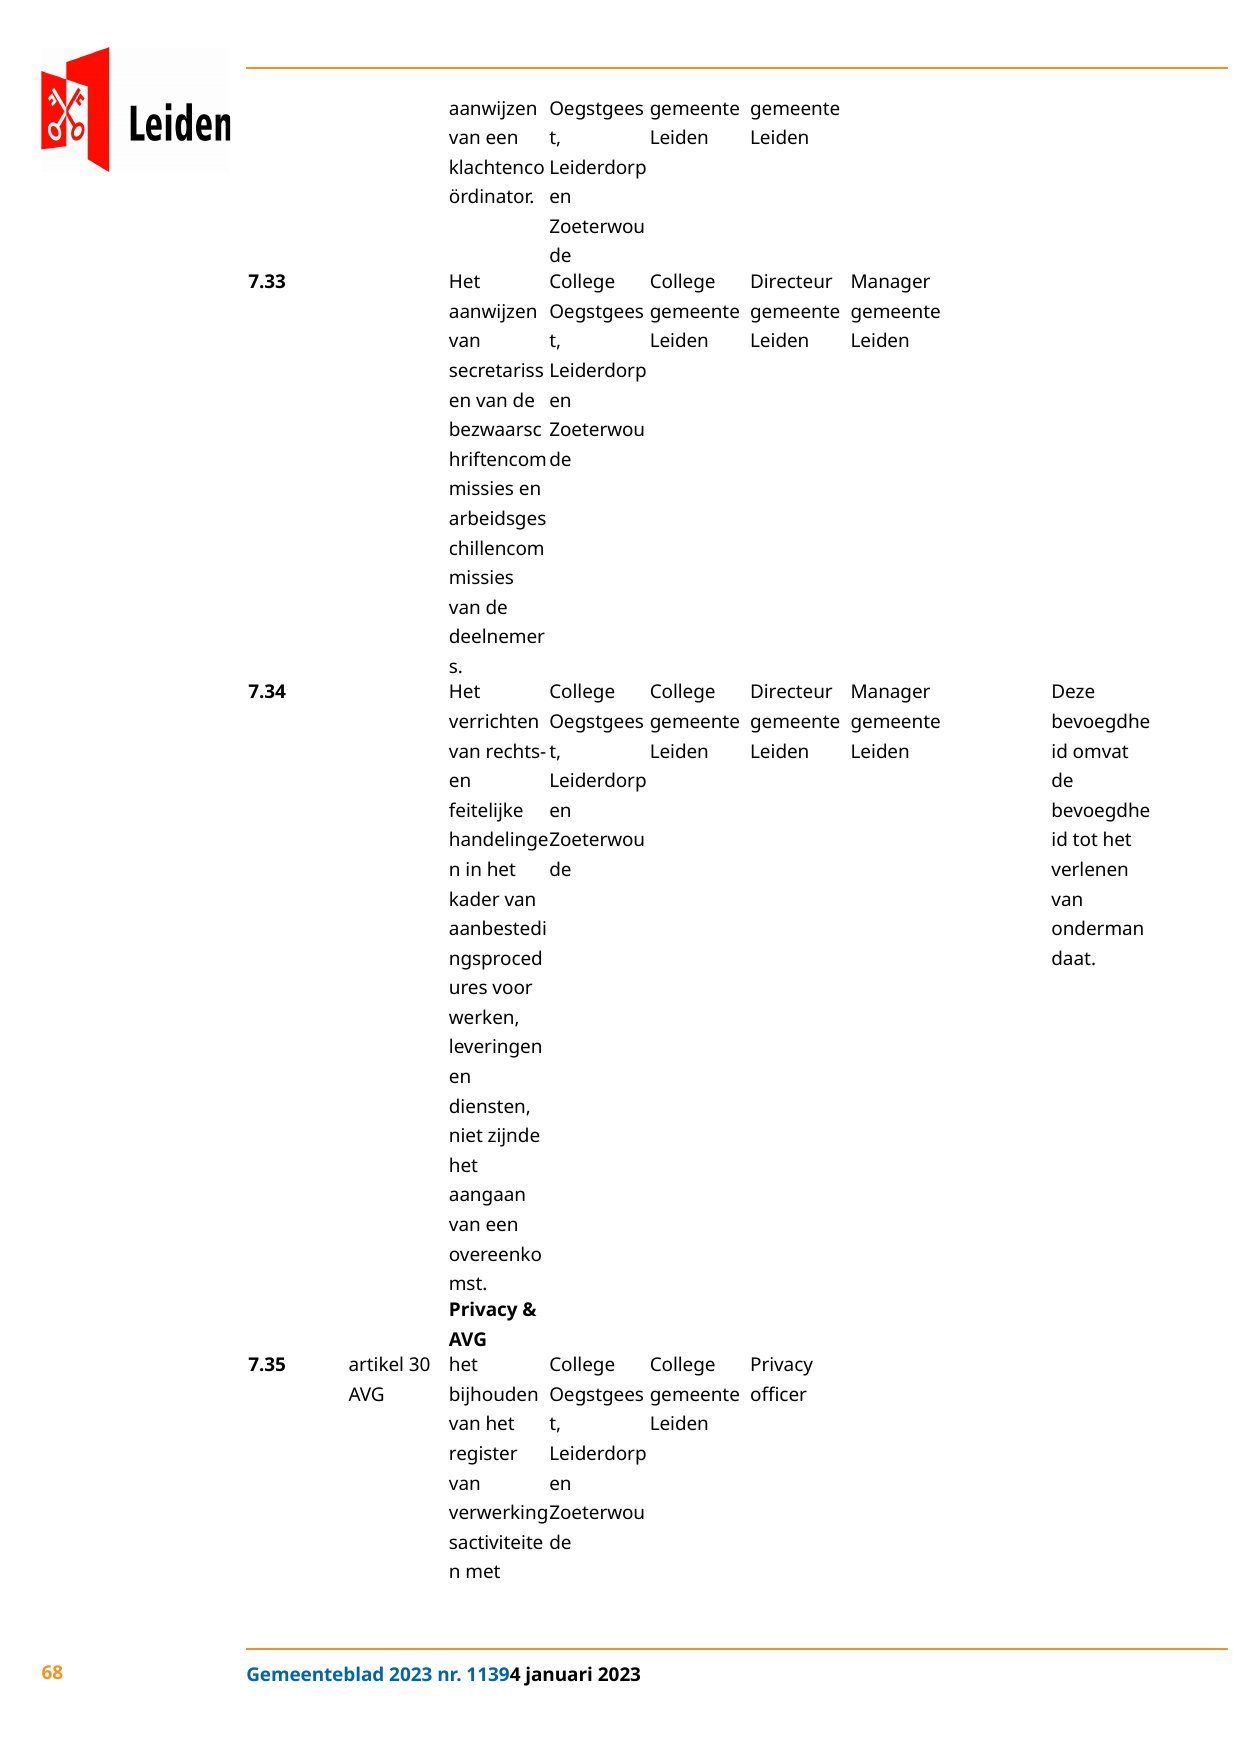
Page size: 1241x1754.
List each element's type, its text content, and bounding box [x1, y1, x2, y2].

table_cell [348, 679, 449, 1296]
table_cell Oegstgeest, Leiderdorp en Zoeterwoude [549, 95, 649, 268]
table_cell [850, 1296, 951, 1351]
table_cell 7.33 [248, 269, 348, 679]
table_cell gemeente Leiden [650, 95, 750, 268]
table_cell Het verrichten van rechts- en feitelijke handelingen in het kader van aanbestedingsprocedures voor werken, leveringen en diensten, niet zijnde het aangaan van een overeenkomst. [449, 679, 549, 1296]
table_cell artikel 30 AVG [348, 1351, 449, 1584]
table_cell [1051, 1296, 1152, 1351]
table_cell [1051, 95, 1152, 268]
table_cell College Oegstgeest, Leiderdorp en Zoeterwoude [549, 679, 649, 1296]
table_cell gemeente Leiden [750, 95, 850, 268]
table_cell College gemeente Leiden [650, 679, 750, 1296]
table_cell [348, 1296, 449, 1351]
table_cell [248, 1296, 348, 1351]
table_cell College Oegstgeest, Leiderdorp en Zoeterwoude [549, 1351, 649, 1584]
table_cell 7.35 [248, 1351, 348, 1584]
table_cell 7.34 [248, 679, 348, 1296]
table_cell [951, 269, 1051, 679]
table_cell College gemeente Leiden [650, 269, 750, 679]
table_cell [951, 1296, 1051, 1351]
table_cell het bijhouden van het register van verwerkingsactiviteiten met [449, 1351, 549, 1584]
table_cell [348, 95, 449, 268]
table_cell [951, 679, 1051, 1296]
table_cell Manager gemeente Leiden [850, 679, 951, 1296]
table_cell [1051, 269, 1152, 679]
table_cell Het aanwijzen van secretarissen van de bezwaarschriftencommissies en arbeidsgeschillencommissies van de deelnemers. [449, 269, 549, 679]
table_cell [850, 1351, 951, 1584]
table_cell [951, 95, 1051, 268]
table_cell Directeur gemeente Leiden [750, 679, 850, 1296]
table_cell College gemeente Leiden [650, 1351, 750, 1584]
table_cell Deze bevoegdheid omvat de bevoegdheid tot het verlenen van ondermandaat. [1051, 679, 1152, 1296]
table_cell Privacy officer [750, 1351, 850, 1584]
picture [41, 47, 231, 172]
table_cell [750, 1296, 850, 1351]
table_cell [650, 1296, 750, 1351]
table_cell [951, 1351, 1051, 1584]
table_cell Privacy & AVG [449, 1296, 549, 1351]
table_cell [248, 95, 348, 268]
table_cell [549, 1296, 649, 1351]
table_cell Directeur gemeente Leiden [750, 269, 850, 679]
table_cell aanwijzen van een klachtencoördinator. [449, 95, 549, 268]
table_cell [1051, 1351, 1152, 1584]
table_cell [850, 95, 951, 268]
table_cell College Oegstgeest, Leiderdorp en Zoeterwoude [549, 269, 649, 679]
table_cell [348, 269, 449, 679]
table_cell Manager gemeente Leiden [850, 269, 951, 679]
